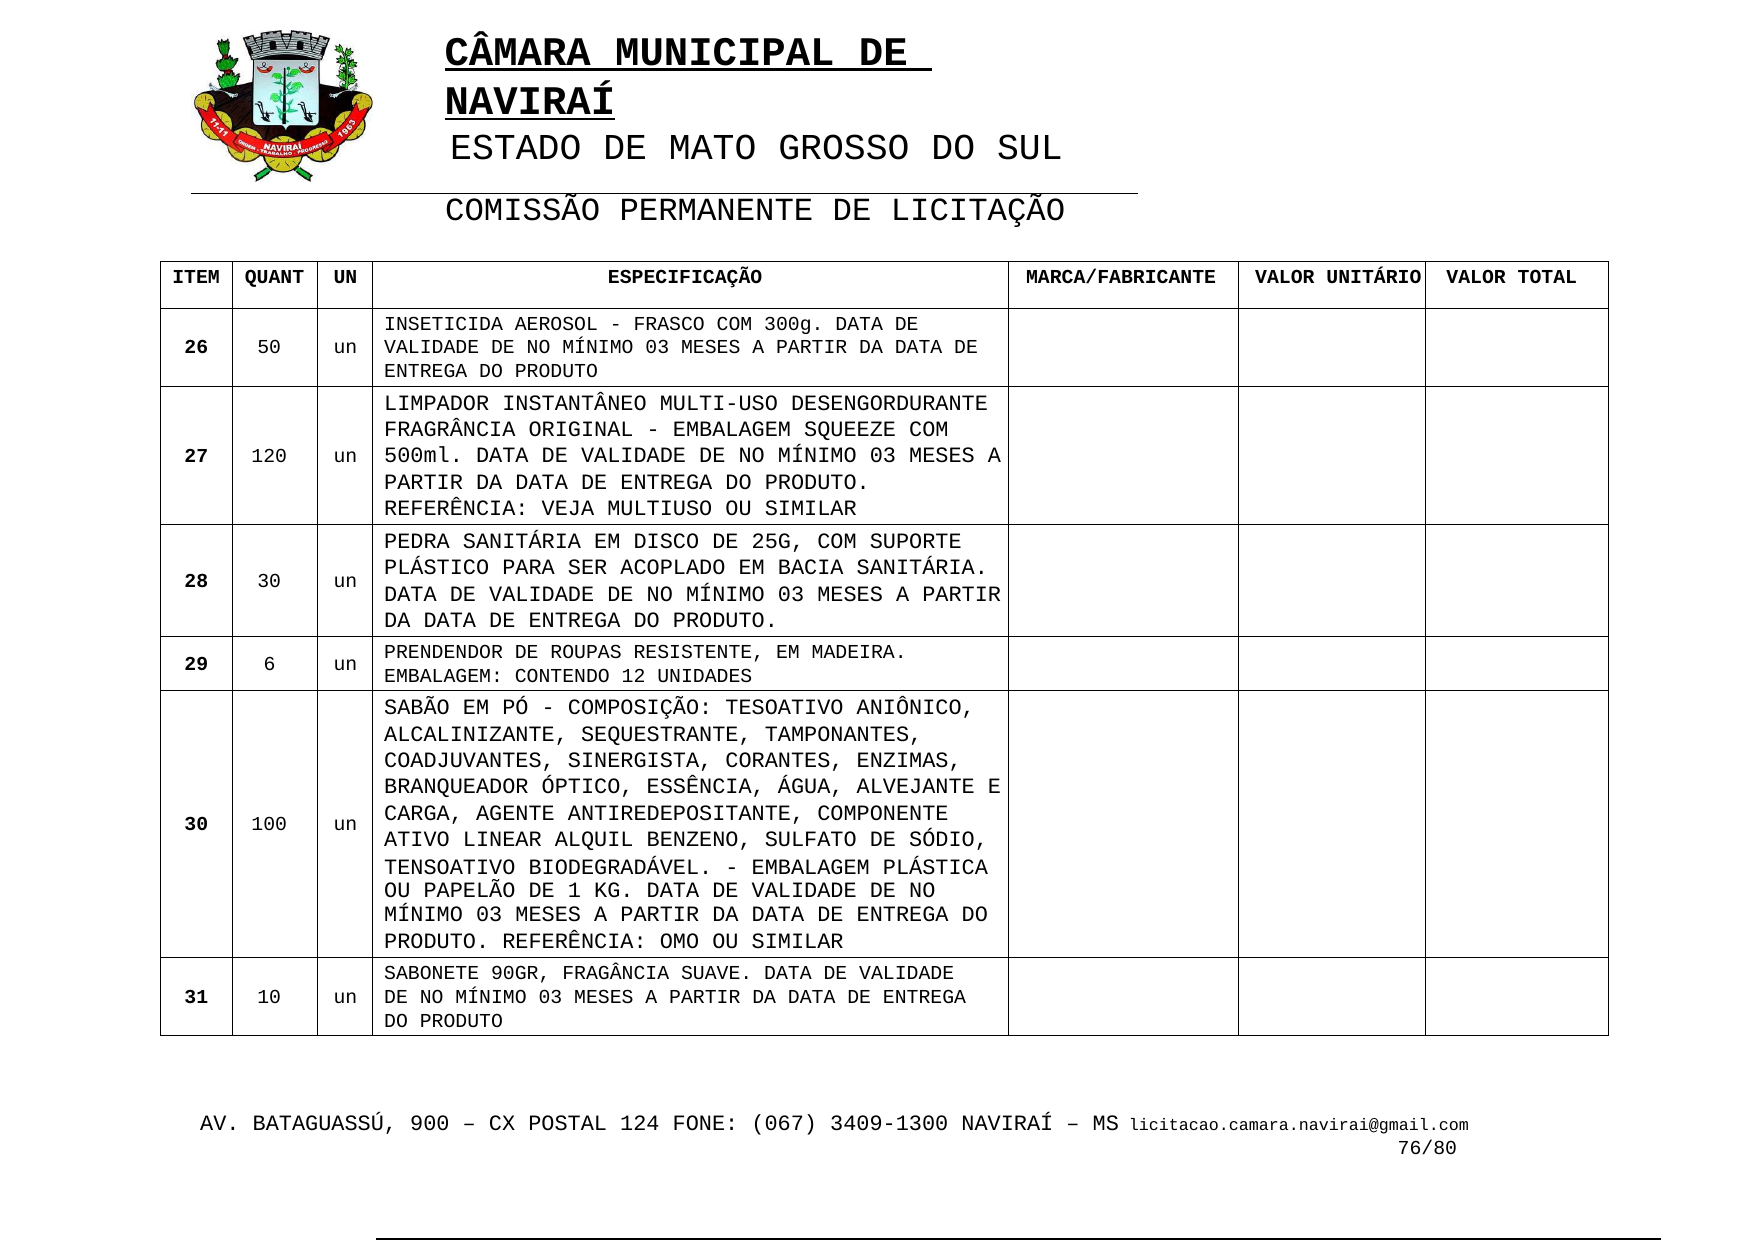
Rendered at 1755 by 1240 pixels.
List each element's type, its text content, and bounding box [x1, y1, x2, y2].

table_cell [1239, 637, 1425, 690]
table_cell 100 [233, 691, 317, 957]
table_cell 26 [161, 309, 232, 386]
table_cell 30 [161, 691, 232, 957]
table_header QUANT [233, 262, 317, 308]
table_cell [1426, 958, 1608, 1035]
table_cell 29 [161, 637, 232, 690]
table_header ITEM [161, 262, 232, 308]
table_header VALOR TOTAL [1426, 262, 1608, 308]
table_cell [1009, 525, 1238, 636]
table_cell [1239, 958, 1425, 1035]
table_cell 50 [233, 309, 317, 386]
table_cell [1239, 691, 1425, 957]
table_cell [1426, 637, 1608, 690]
table_cell 31 [161, 958, 232, 1035]
table_cell un [318, 637, 372, 690]
table_cell SABÃO EM PÓ - COMPOSIÇÃO: TESOATIVO ANIÔNICO, ALCALINIZANTE, SEQUESTRANTE, TAMPONANTES, COADJUVANTES, SINERGISTA, CORANTES, ENZIMAS, BRANQUEADOR ÓPTICO, ESSÊNCIA, ÁGUA, ALVEJANTE E CARGA, AGENTE ANTIREDEPOSITANTE, COMPONENTE ATIVO LINEAR ALQUIL BENZENO, SULFATO DE SÓDIO, TENSOATIVO BIODEGRADÁVEL. - EMBALAGEM PLÁSTICA OU PAPELÃO DE 1 KG. DATA DE VALIDADE DE NO MÍNIMO 03 MESES A PARTIR DA DATA DE ENTREGA DO PRODUTO. REFERÊNCIA: OMO OU SIMILAR [373, 691, 1008, 957]
table_cell un [318, 525, 372, 636]
table_cell [1009, 691, 1238, 957]
table_cell [1426, 309, 1608, 386]
table_cell INSETICIDA AEROSOL - FRASCO COM 300g. DATA DE VALIDADE DE NO MÍNIMO 03 MESES A PARTIR DA DATA DE ENTREGA DO PRODUTO [373, 309, 1008, 386]
table_cell 27 [161, 387, 232, 524]
table_cell un [318, 387, 372, 524]
table_cell [1239, 525, 1425, 636]
table_cell SABONETE 90GR, FRAGÂNCIA SUAVE. DATA DE VALIDADE DE NO MÍNIMO 03 MESES A PARTIR DA DATA DE ENTREGA DO PRODUTO [373, 958, 1008, 1035]
table_header MARCA/FABRICANTE [1009, 262, 1238, 308]
table_cell PEDRA SANITÁRIA EM DISCO DE 25G, COM SUPORTE PLÁSTICO PARA SER ACOPLADO EM BACIA SANITÁRIA. DATA DE VALIDADE DE NO MÍNIMO 03 MESES A PARTIR DA DATA DE ENTREGA DO PRODUTO. [373, 525, 1008, 636]
table_cell 120 [233, 387, 317, 524]
table_header ESPECIFICAÇÃO [373, 262, 1008, 308]
table_cell [1239, 387, 1425, 524]
table_cell [1009, 309, 1238, 386]
table_cell LIMPADOR INSTANTÂNEO MULTI-USO DESENGORDURANTE FRAGRÂNCIA ORIGINAL - EMBALAGEM SQUEEZE COM 500ml. DATA DE VALIDADE DE NO MÍNIMO 03 MESES A PARTIR DA DATA DE ENTREGA DO PRODUTO. REFERÊNCIA: VEJA MULTIUSO OU SIMILAR [373, 387, 1008, 524]
table_cell 28 [161, 525, 232, 636]
table_cell [1426, 691, 1608, 957]
table_cell [1426, 387, 1608, 524]
table_cell [1009, 387, 1238, 524]
table_cell 6 [233, 637, 317, 690]
table_header UN [318, 262, 372, 308]
table_cell un [318, 691, 372, 957]
table_cell [1009, 958, 1238, 1035]
table_cell un [318, 309, 372, 386]
table_cell un [318, 958, 372, 1035]
table_cell [1239, 309, 1425, 386]
table_cell 30 [233, 525, 317, 636]
table_header VALOR UNITÁRIO [1239, 262, 1425, 308]
table_cell [1009, 637, 1238, 690]
table_cell PRENDENDOR DE ROUPAS RESISTENTE, EM MADEIRA. EMBALAGEM: CONTENDO 12 UNIDADES [373, 637, 1008, 690]
table_cell 10 [233, 958, 317, 1035]
table_cell [1426, 525, 1608, 636]
